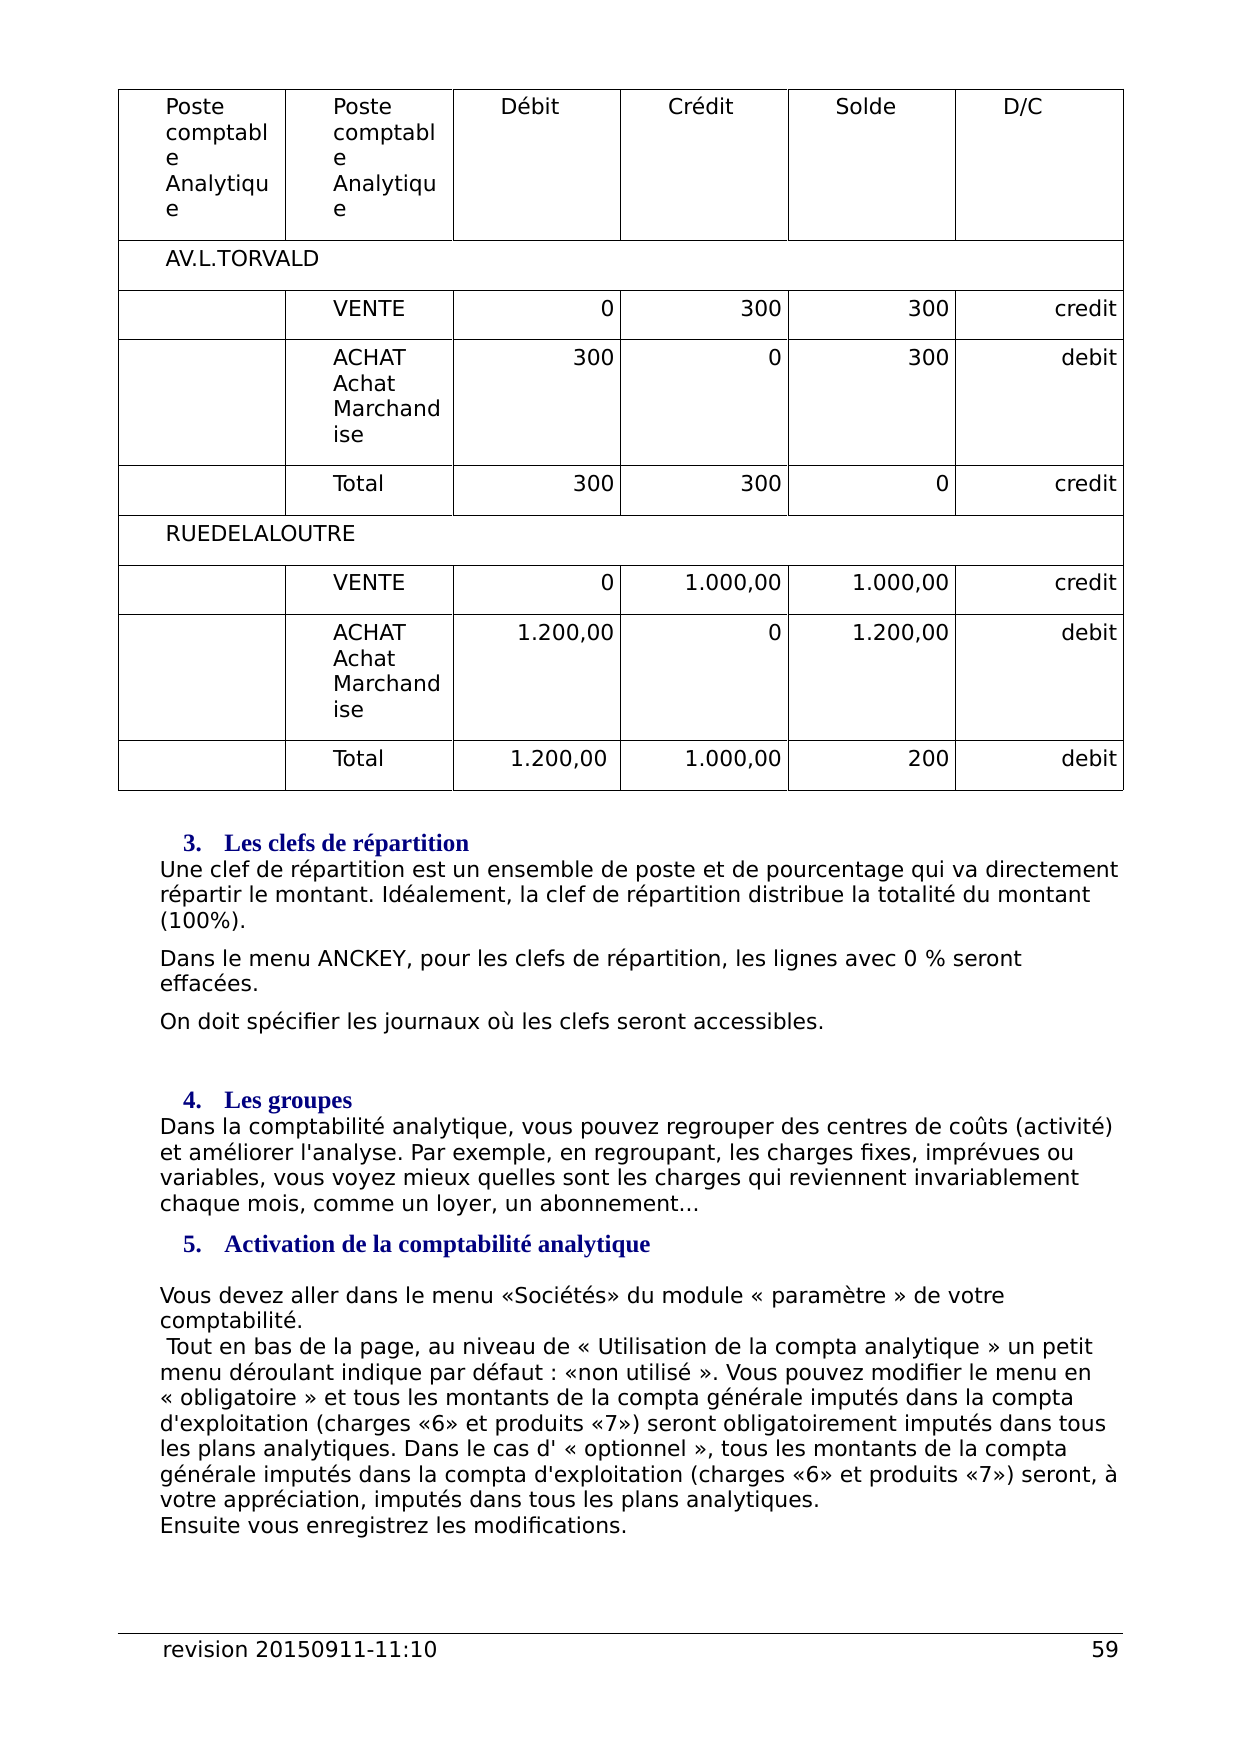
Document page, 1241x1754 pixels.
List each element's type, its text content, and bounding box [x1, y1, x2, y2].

table_cell 0 [454, 566, 620, 614]
text Vous devez aller dans le menu «Sociétés» du module « paramètre » de votre comptabilité. [159, 1283, 1123, 1334]
table_cell ACHAT Achat Marchandise [286, 340, 452, 465]
table_cell ACHAT Achat Marchandise [286, 615, 452, 740]
table_header D/C [956, 90, 1123, 240]
text Une clef de répartition est un ensemble de poste et de pourcentage qui va directement répartir le montant. Idéalement, la clef de répartition distribue la totalité du montant (100%). [159, 857, 1123, 933]
table_cell debit [956, 615, 1123, 740]
table_cell 300 [789, 291, 955, 339]
table_cell 1.200,00 [454, 741, 620, 790]
table_header Poste comptable Analytique [286, 90, 452, 240]
table_cell credit [956, 466, 1123, 515]
text Tout en bas de la page, au niveau de « Utilisation de la compta analytique » un petit menu déroulant indique par défaut : «non utilisé ». Vous pouvez modifier le menu en « obligatoire » et tous les montants de la compta générale imputés dans la compta d'exploitation (charges «6» et produits «7») seront obligatoirement imputés dans tous les plans analytiques. Dans le cas d' « optionnel », tous les montants de la compta générale imputés dans la compta d'exploitation (charges «6» et produits «7») seront, à votre appréciation, imputés dans tous les plans analytiques. [159, 1334, 1123, 1513]
table_cell RUEDELALOUTRE [119, 516, 1123, 565]
subtitle Les groupes [177, 1086, 1123, 1114]
table_cell 1.200,00 [454, 615, 620, 740]
table_cell 0 [621, 615, 787, 740]
table_cell AV.L.TORVALD [119, 241, 1123, 290]
table_header Crédit [621, 90, 787, 240]
table_header Poste comptable Analytique [119, 90, 285, 240]
text On doit spécifier les journaux où les clefs seront accessibles. [159, 1009, 1123, 1035]
text Ensuite vous enregistrez les modifications. [159, 1513, 1123, 1538]
table_cell [119, 741, 285, 790]
table_cell 1.200,00 [789, 615, 955, 740]
table_cell 300 [789, 340, 955, 465]
subtitle Activation de la comptabilité analytique [177, 1229, 1123, 1258]
table_cell VENTE [286, 291, 452, 339]
table_cell 1.000,00 [621, 741, 787, 790]
table_cell debit [956, 741, 1123, 790]
table_cell 0 [454, 291, 620, 339]
table_cell [119, 291, 285, 339]
table_header Débit [454, 90, 620, 240]
table_cell 1.000,00 [621, 566, 787, 614]
table_header Solde [789, 90, 955, 240]
table_cell credit [956, 291, 1123, 339]
text Dans la comptabilité analytique, vous pouvez regrouper des centres de coûts (activité) et améliorer l'analyse. Par exemple, en regroupant, les charges fixes, imprévues ou variables, vous voyez mieux quelles sont les charges qui reviennent invariablement chaque mois, comme un loyer, un abonnement... [159, 1114, 1123, 1216]
table_cell [119, 340, 285, 465]
table_cell [119, 566, 285, 614]
table_cell 300 [621, 291, 787, 339]
table_cell debit [956, 340, 1123, 465]
table_cell 300 [454, 340, 620, 465]
table_cell Total [286, 741, 452, 790]
table_cell 200 [789, 741, 955, 790]
table_cell Total [286, 466, 452, 515]
subtitle Les clefs de répartition [177, 828, 1123, 857]
table_cell [119, 466, 285, 515]
table_cell [119, 615, 285, 740]
table_cell 300 [454, 466, 620, 515]
table_cell 0 [789, 466, 955, 515]
table_cell 300 [621, 466, 787, 515]
table_cell credit [956, 566, 1123, 614]
table_cell 1.000,00 [789, 566, 955, 614]
text Dans le menu ANCKEY, pour les clefs de répartition, les lignes avec 0 % seront effacées. [159, 946, 1123, 997]
table_cell VENTE [286, 566, 452, 614]
table_cell 0 [621, 340, 787, 465]
